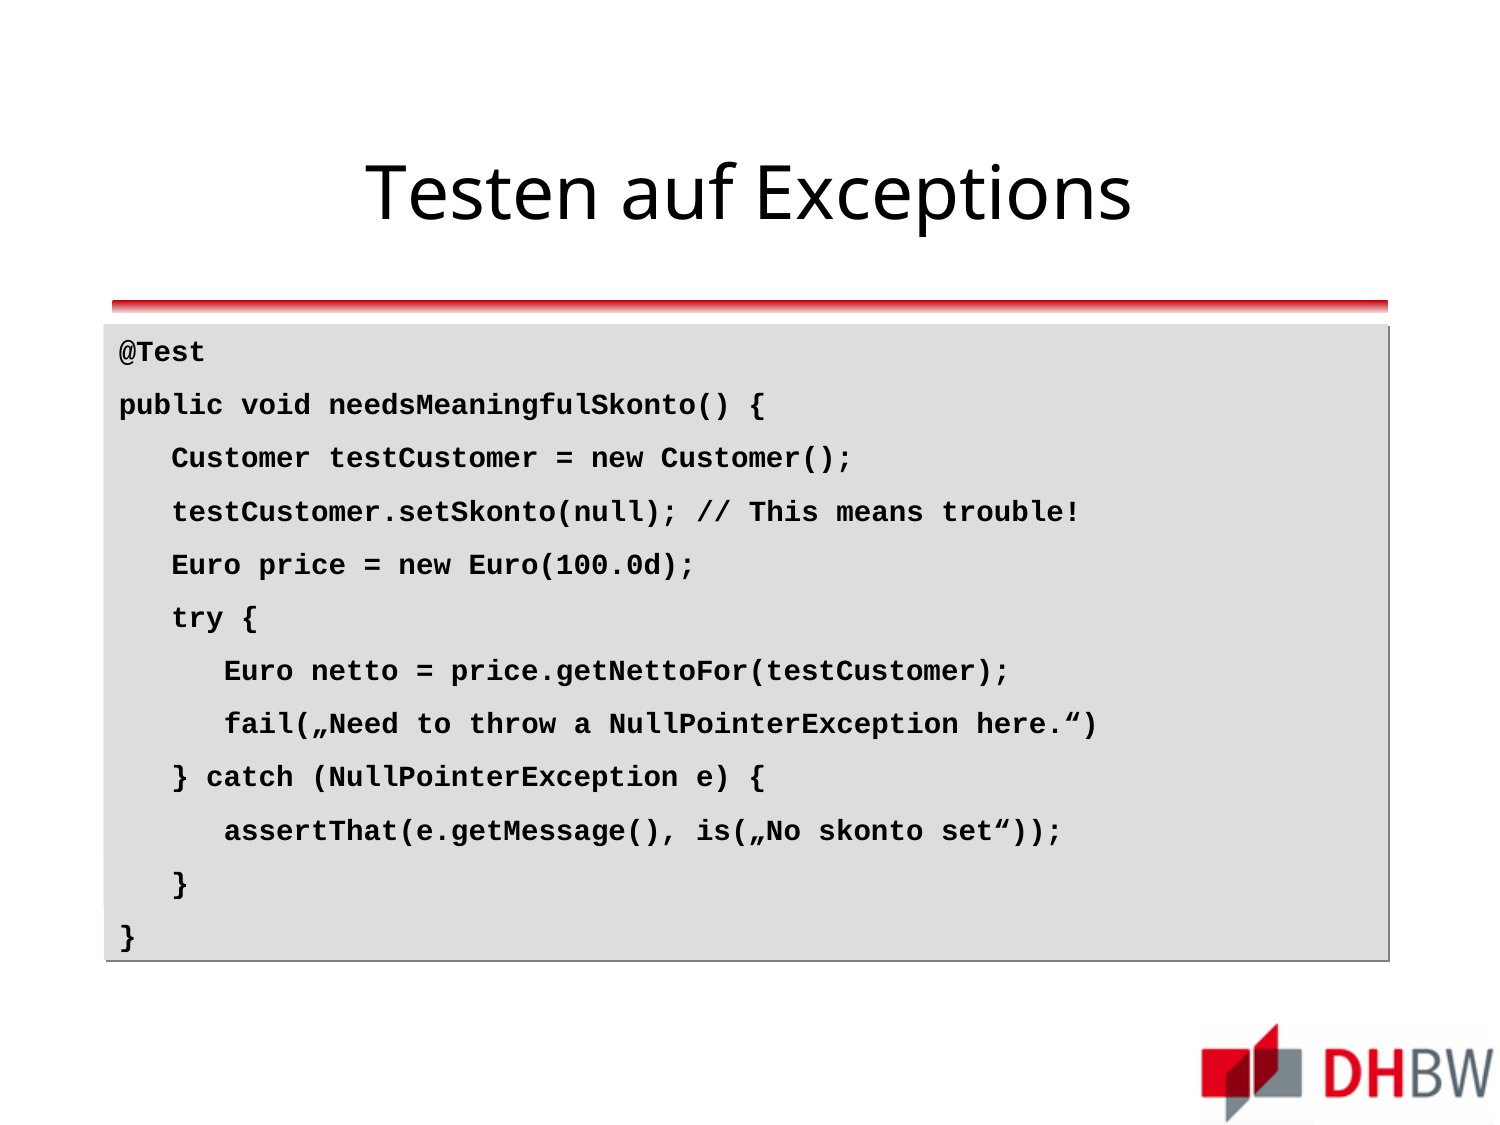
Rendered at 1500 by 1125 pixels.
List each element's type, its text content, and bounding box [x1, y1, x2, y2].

picture [1200, 1021, 1495, 1125]
title Testen auf Exceptions [112, 27, 1387, 360]
text_box @Test public void needsMeaningfulSkonto() { Customer testCustomer = new Customer(); testCustomer.setSkonto(null); // This means trouble! Euro price = new Euro(100.0d); try { Euro netto = price.getNettoFor(testCustomer); fail(„Need to throw a NullPointerException here.“) } catch (NullPointerException e) { assertThat(e.getMessage(), is(„No skonto set“)); } } [103, 324, 1388, 960]
